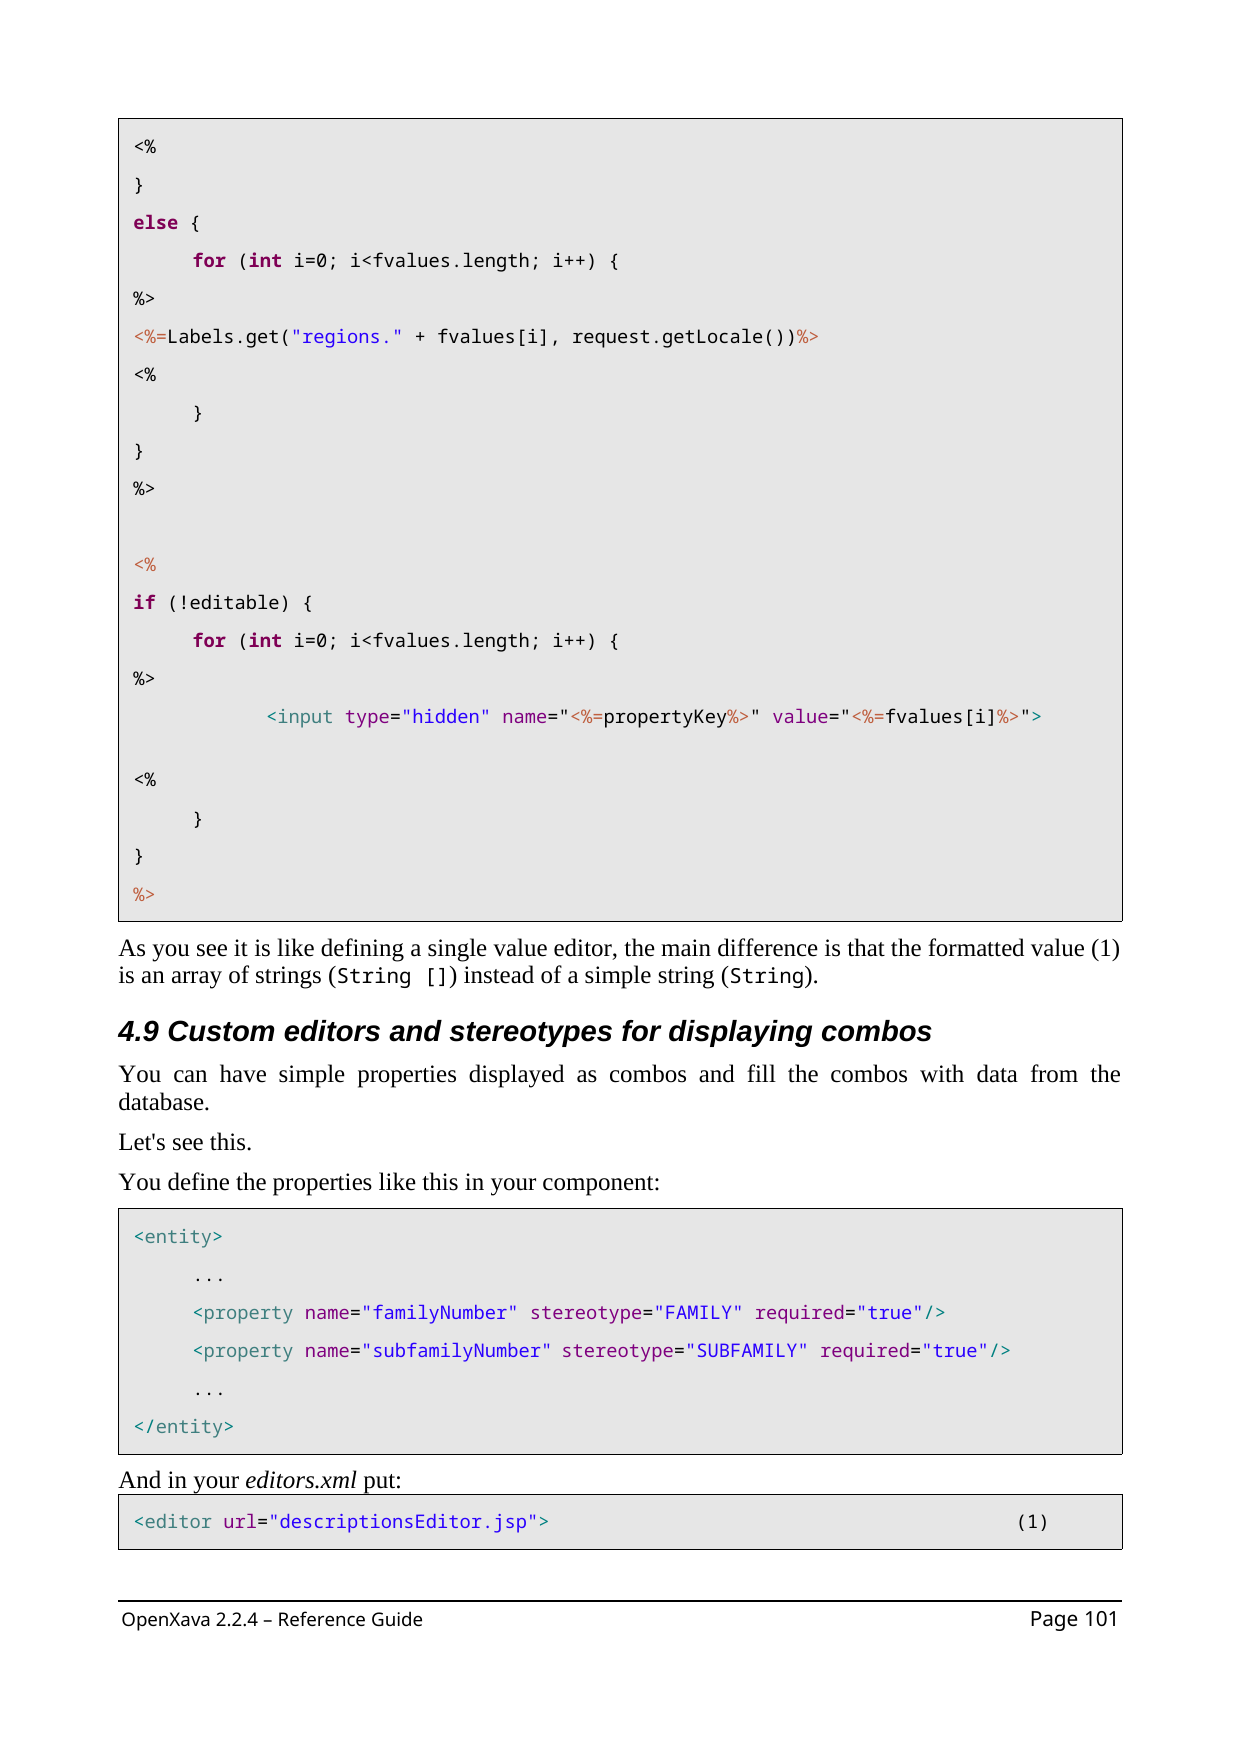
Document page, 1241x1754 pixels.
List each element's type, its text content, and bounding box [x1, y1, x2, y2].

text And in your editors.xml put: [118, 1466, 1122, 1494]
text <editor url="descriptionsEditor.jsp"> (1) [119, 1495, 1122, 1549]
text ... [119, 1360, 1122, 1398]
text if (!editable) { [119, 574, 1122, 612]
text } [119, 384, 1122, 422]
text You can have simple properties displayed as combos and fill the combos with data from the database. [118, 1060, 1122, 1115]
text <%=Labels.get("regions." + fvalues[i], request.getLocale())%> [119, 308, 1122, 346]
text %> [119, 270, 1122, 308]
subtitle Custom editors and stereotypes for displaying combos [118, 1015, 1122, 1047]
text You define the properties like this in your component: [118, 1168, 1122, 1196]
text <property name="familyNumber" stereotype="FAMILY" required="true"/> [119, 1284, 1122, 1322]
text As you see it is like defining a single value editor, the main difference is that the formatted value (1) is an array of strings (String []) instead of a simple string (String). [118, 934, 1122, 990]
text for (int i=0; i<fvalues.length; i++) { [119, 232, 1122, 270]
text } [119, 828, 1122, 866]
text } [119, 790, 1122, 828]
text </entity> [119, 1398, 1122, 1454]
text <entity> [119, 1209, 1122, 1246]
text for (int i=0; i<fvalues.length; i++) { [119, 612, 1122, 650]
text <% [119, 346, 1122, 384]
text %> [119, 866, 1122, 921]
text <% [119, 752, 1122, 790]
text } [119, 156, 1122, 194]
text Let's see this. [118, 1128, 1122, 1156]
text else { [119, 194, 1122, 232]
text <% [119, 119, 1122, 156]
text <input type="hidden" name="<%=propertyKey%>" value="<%=fvalues[i]%>"> [119, 688, 1122, 752]
text } [119, 422, 1122, 460]
text %> [119, 650, 1122, 688]
text <property name="subfamilyNumber" stereotype="SUBFAMILY" required="true"/> [119, 1322, 1122, 1360]
text ... [119, 1246, 1122, 1284]
text %> [119, 460, 1122, 498]
text <% [119, 536, 1122, 574]
